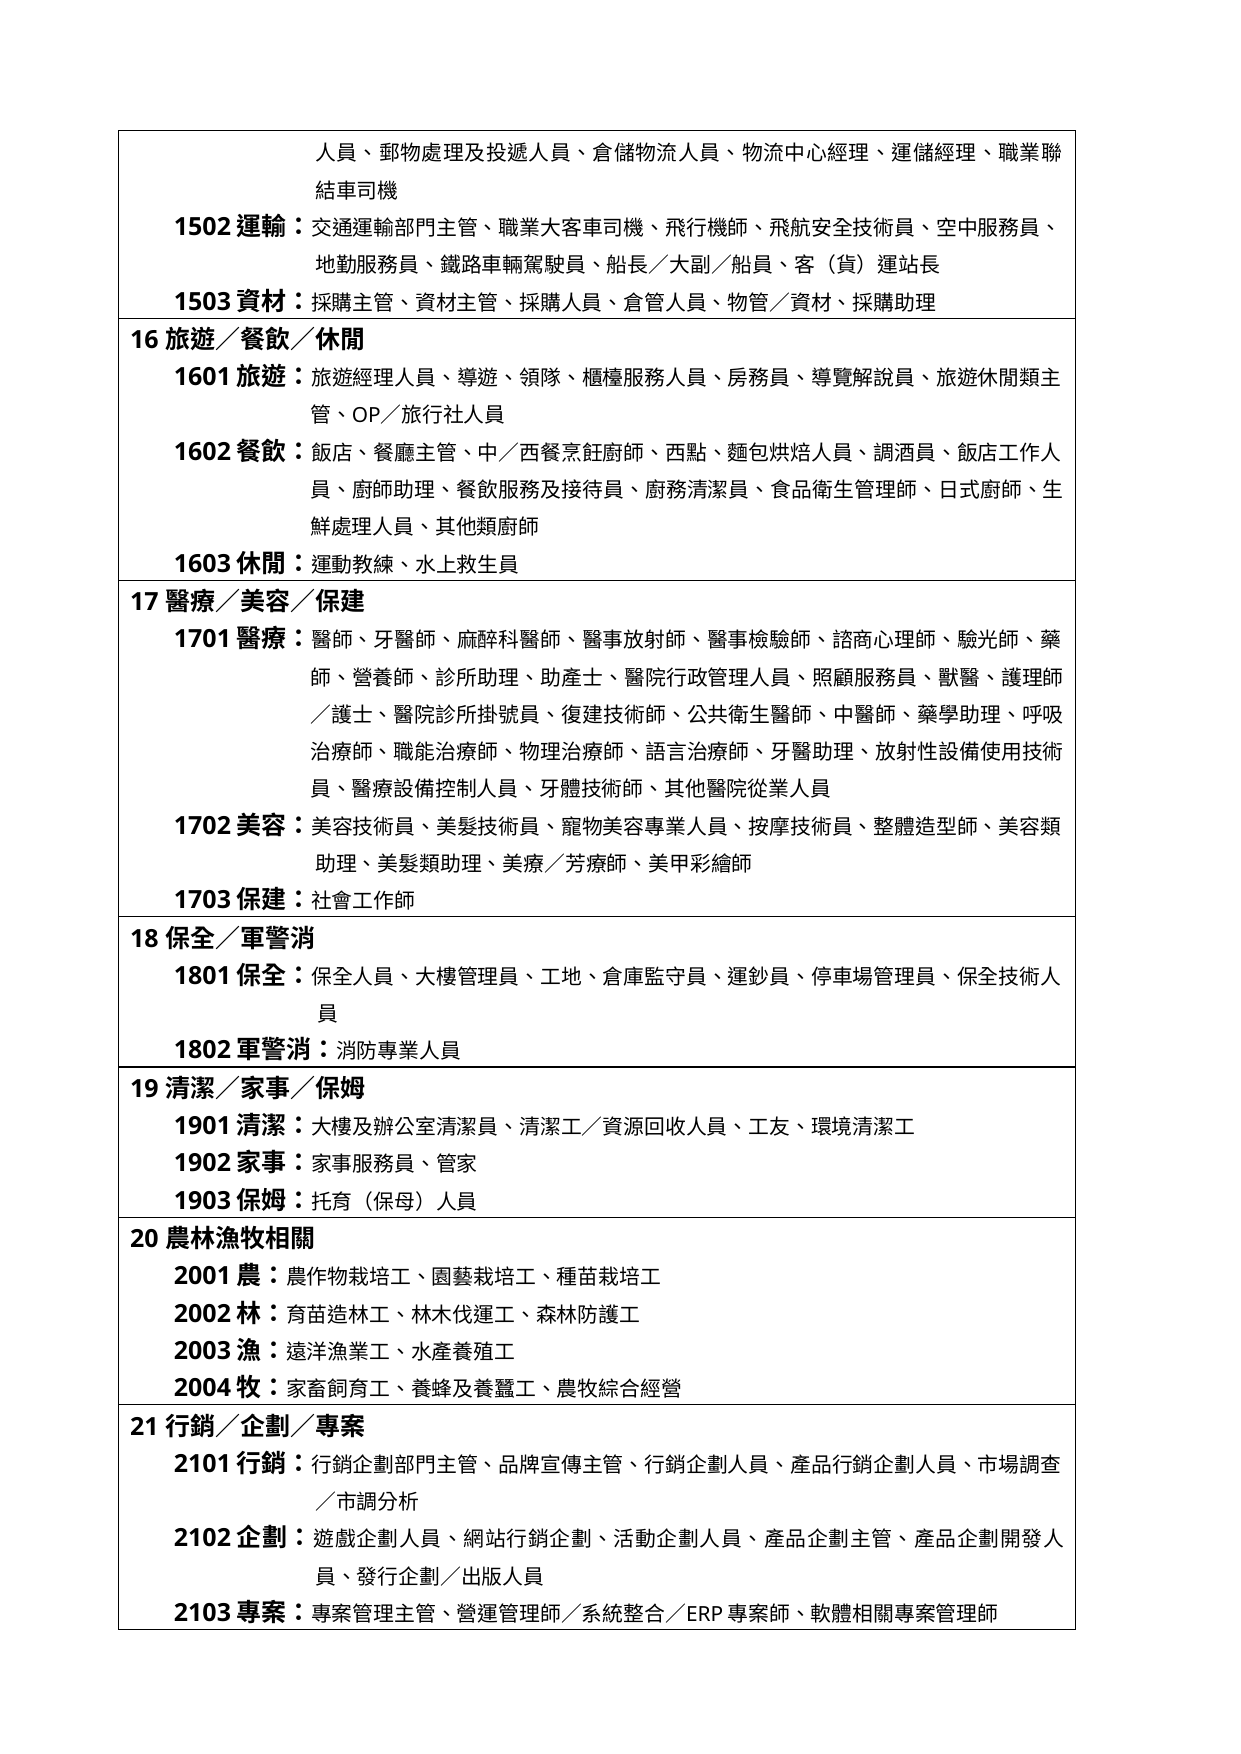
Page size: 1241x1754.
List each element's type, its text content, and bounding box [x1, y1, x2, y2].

table_cell 16 旅遊／餐飲／休閒 1601旅遊：旅遊經理人員、導遊、領隊、櫃檯服務人員、房務員、導覽解說員、旅遊休閒類主管、OP／旅行社人員 1602餐飲：飯店、餐廳主管、中／西餐烹飪廚師、西點、麵包烘焙人員、調酒員、飯店工作人員、廚師助理、餐飲服務及接待員、廚務清潔員、食品衛生管理師、日式廚師、生鮮處理人員、其他類廚師 1603休閒：運動教練、水上救生員 [119, 319, 1075, 579]
table_cell 18 保全／軍警消 1801保全：保全人員、大樓管理員、工地、倉庫監守員、運鈔員、停車場管理員、保全技術人員 1802軍警消：消防專業人員 [119, 917, 1075, 1066]
table_cell 20 農林漁牧相關 2001農：農作物栽培工、園藝栽培工、種苗栽培工 2002林：育苗造林工、林木伐運工、森林防護工 2003漁：遠洋漁業工、水產養殖工 2004牧：家畜飼育工、養蜂及養蠶工、農牧綜合經營 [119, 1218, 1075, 1404]
table_cell 19 清潔／家事／保姆 1901清潔：大樓及辦公室清潔員、清潔工／資源回收人員、工友、環境清潔工 1902家事：家事服務員、管家 1903保姆：托育（保母）人員 [119, 1068, 1075, 1217]
table_cell 17 醫療／美容／保建 1701醫療：醫師、牙醫師、麻醉科醫師、醫事放射師、醫事檢驗師、諮商心理師、驗光師、藥師、營養師、診所助理、助產士、醫院行政管理人員、照顧服務員、獸醫、護理師／護士、醫院診所掛號員、復建技術師、公共衛生醫師、中醫師、藥學助理、呼吸治療師、職能治療師、物理治療師、語言治療師、牙醫助理、放射性設備使用技術員、醫療設備控制人員、牙體技術師、其他醫院從業人員 1702美容：美容技術員、美髮技術員、寵物美容專業人員、按摩技術員、整體造型師、美容類助理、美髮類助理、美療／芳療師、美甲彩繪師 1703保建：社會工作師 [119, 581, 1075, 916]
table_cell 人員、郵物處理及投遞人員、倉儲物流人員、物流中心經理、運儲經理、職業聯結車司機 1502運輸：交通運輸部門主管、職業大客車司機、飛行機師、飛航安全技術員、空中服務員、地勤服務員、鐵路車輛駕駛員、船長／大副／船員、客（貨）運站長 1503資材：採購主管、資材主管、採購人員、倉管人員、物管／資材、採購助理 [119, 131, 1075, 317]
table_cell 21 行銷／企劃／專案 2101行銷：行銷企劃部門主管、品牌宣傳主管、行銷企劃人員、產品行銷企劃人員、市場調查／市調分析 2102企劃：遊戲企劃人員、網站行銷企劃、活動企劃人員、產品企劃主管、產品企劃開發人員、發行企劃／出版人員 2103專案：專案管理主管、營運管理師／系統整合／ERP專案師、軟體相關專案管理師 [119, 1405, 1075, 1629]
